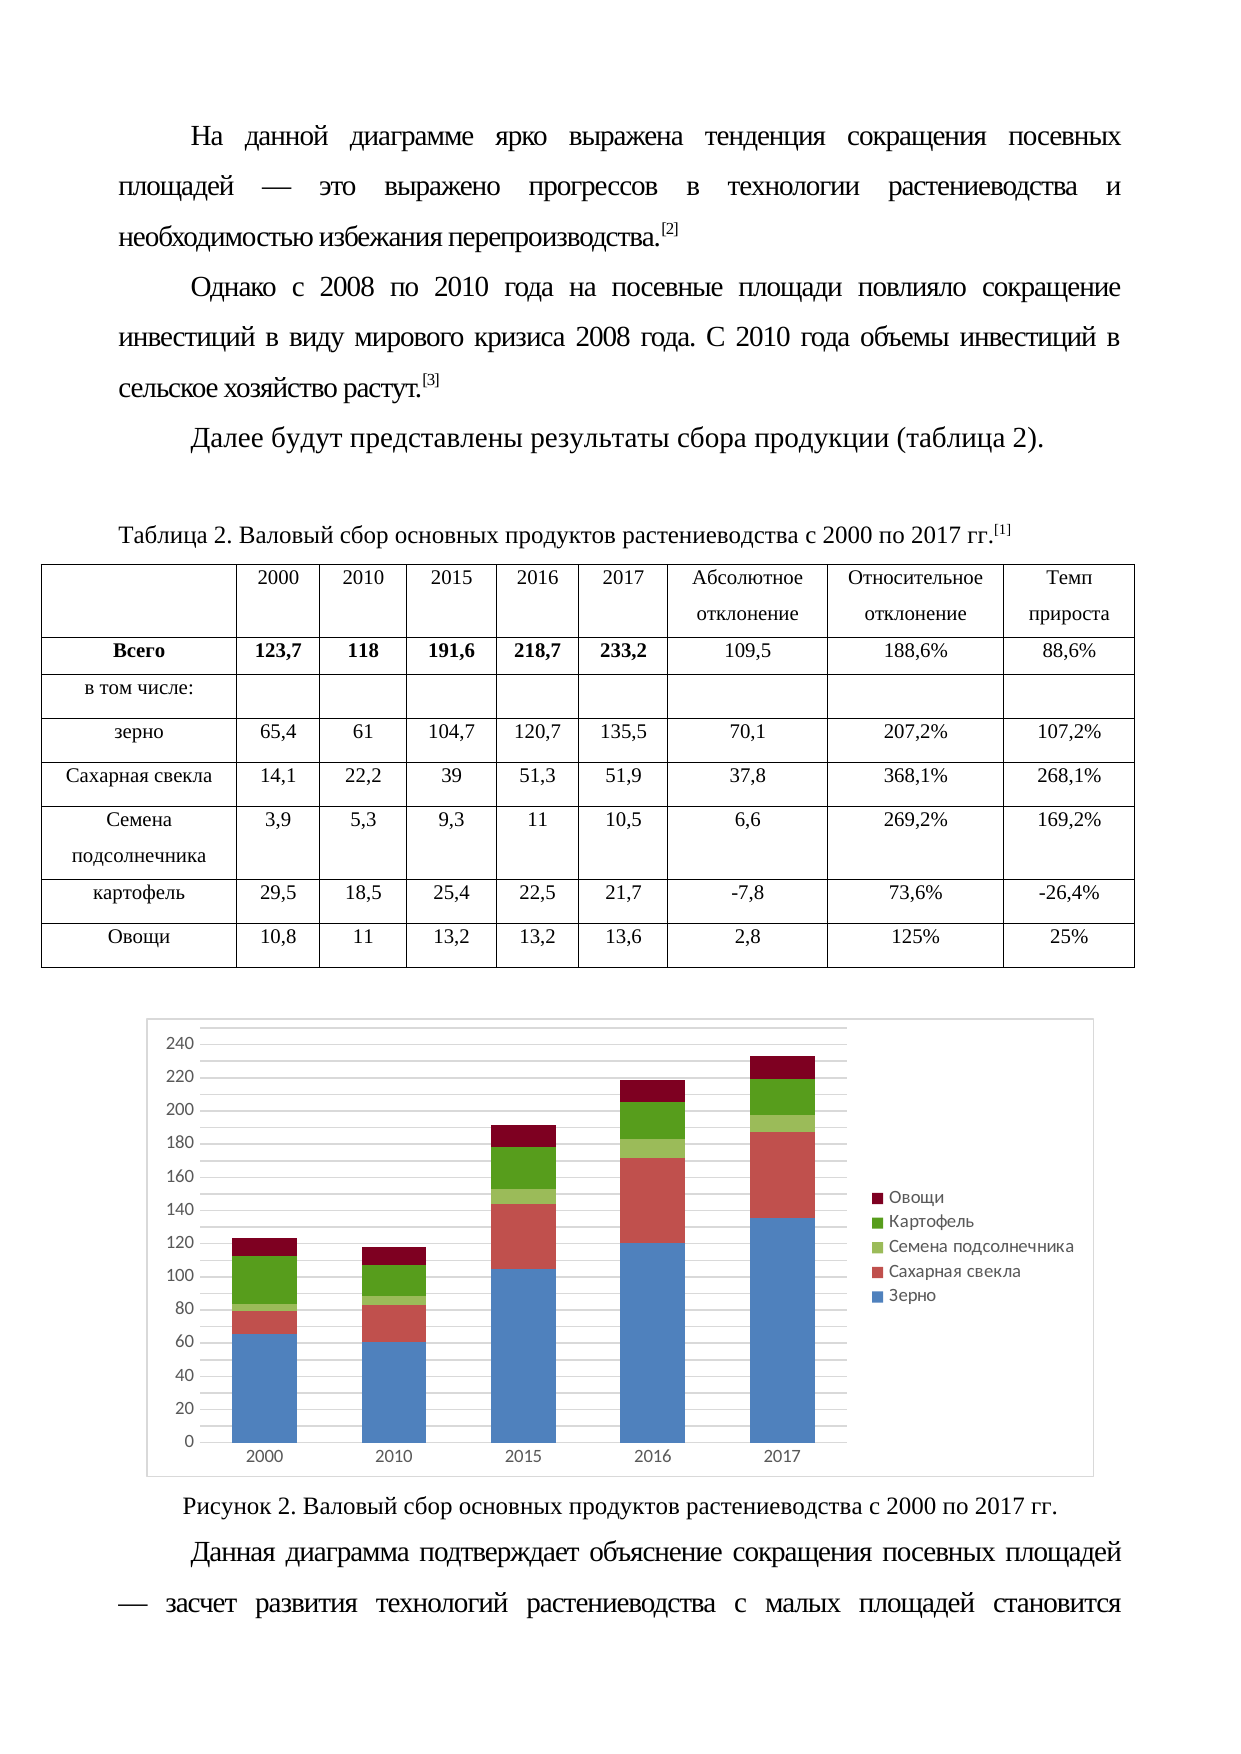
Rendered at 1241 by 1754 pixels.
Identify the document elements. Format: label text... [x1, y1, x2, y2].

table_cell 10,5 [579, 807, 667, 879]
title На данной диаграмме ярко выражена тенденция сокращения посевных площадей — это выражено прогрессов в технологии растениеводства и необходимостью избежания перепроизводства.[2] [118, 118, 1122, 252]
table_cell 51,9 [579, 763, 667, 806]
table_cell 25,4 [407, 880, 496, 923]
table_header 2010 [320, 565, 406, 637]
table_cell 123,7 [237, 638, 319, 674]
table_header Темп прироста [1004, 565, 1134, 637]
table_cell 70,1 [668, 719, 827, 762]
table_cell 269,2% [828, 807, 1003, 879]
table_cell 3,9 [237, 807, 319, 879]
table_cell 107,2% [1004, 719, 1134, 762]
table_header [42, 565, 236, 637]
table_header 2015 [407, 565, 496, 637]
table_cell -26,4% [1004, 880, 1134, 923]
table_header 2016 [497, 565, 578, 637]
table_header 2017 [579, 565, 667, 637]
table_cell зерно [42, 719, 236, 762]
table_cell 118 [320, 638, 406, 674]
table_cell 18,5 [320, 880, 406, 923]
table_cell 125% [828, 924, 1003, 967]
table_cell 37,8 [668, 763, 827, 806]
table_header Абсолютное отклонение [668, 565, 827, 637]
table_cell 21,7 [579, 880, 667, 923]
table_cell 22,5 [497, 880, 578, 923]
table_cell 120,7 [497, 719, 578, 762]
table_cell Всего [42, 638, 236, 674]
table_cell 61 [320, 719, 406, 762]
title Однако с 2008 по 2010 года на посевные площади повлияло сокращение инвестиций в виду мирового кризиса 2008 года. С 2010 года объемы инвестиций в сельское хозяйство растут.[3] [118, 269, 1122, 403]
table_cell в том числе: [42, 675, 236, 718]
table_cell 39 [407, 763, 496, 806]
table_header Относительное отклонение [828, 565, 1003, 637]
table_cell 169,2% [1004, 807, 1134, 879]
text Рисунок 2. Валовый сбор основных продуктов растениеводства с 2000 по 2017 гг. [118, 1491, 1122, 1520]
table_cell 109,5 [668, 638, 827, 674]
table_cell 268,1% [1004, 763, 1134, 806]
text Далее будут представлены результаты сбора продукции (таблица 2). [118, 420, 1122, 453]
table_cell 233,2 [579, 638, 667, 674]
table_cell [497, 675, 578, 718]
table_cell 13,2 [407, 924, 496, 967]
table_cell [320, 675, 406, 718]
table_cell 188,6% [828, 638, 1003, 674]
table_cell 51,3 [497, 763, 578, 806]
table_cell 135,5 [579, 719, 667, 762]
table_cell картофель [42, 880, 236, 923]
table_cell 5,3 [320, 807, 406, 879]
text Таблица 2. Валовый сбор основных продуктов растениеводства с 2000 по 2017 гг.[1] [118, 521, 1122, 549]
table_cell 22,2 [320, 763, 406, 806]
table_cell 13,2 [497, 924, 578, 967]
table_cell 9,3 [407, 807, 496, 879]
table_cell [668, 675, 827, 718]
table_cell 218,7 [497, 638, 578, 674]
table_cell 11 [320, 924, 406, 967]
table_cell [828, 675, 1003, 718]
table_cell Овощи [42, 924, 236, 967]
table_cell 29,5 [237, 880, 319, 923]
table_cell Семена подсолнечника [42, 807, 236, 879]
table_cell 11 [497, 807, 578, 879]
text Данная диаграмма подтверждает объяснение сокращения посевных площадей — засчет развития технологий растениеводства с малых площадей становится [118, 1534, 1122, 1618]
table_cell 6,6 [668, 807, 827, 879]
table_cell 65,4 [237, 719, 319, 762]
table_cell Сахарная свекла [42, 763, 236, 806]
table_cell 25% [1004, 924, 1134, 967]
table_cell 2,8 [668, 924, 827, 967]
table_cell 14,1 [237, 763, 319, 806]
table_cell [1004, 675, 1134, 718]
table_cell 13,6 [579, 924, 667, 967]
table_cell [579, 675, 667, 718]
table_cell 207,2% [828, 719, 1003, 762]
table_cell 88,6% [1004, 638, 1134, 674]
table_cell [407, 675, 496, 718]
table_cell [237, 675, 319, 718]
table_cell -7,8 [668, 880, 827, 923]
table_cell 191,6 [407, 638, 496, 674]
table_cell 73,6% [828, 880, 1003, 923]
table_cell 10,8 [237, 924, 319, 967]
table_cell 368,1% [828, 763, 1003, 806]
table_header 2000 [237, 565, 319, 637]
table_cell 104,7 [407, 719, 496, 762]
